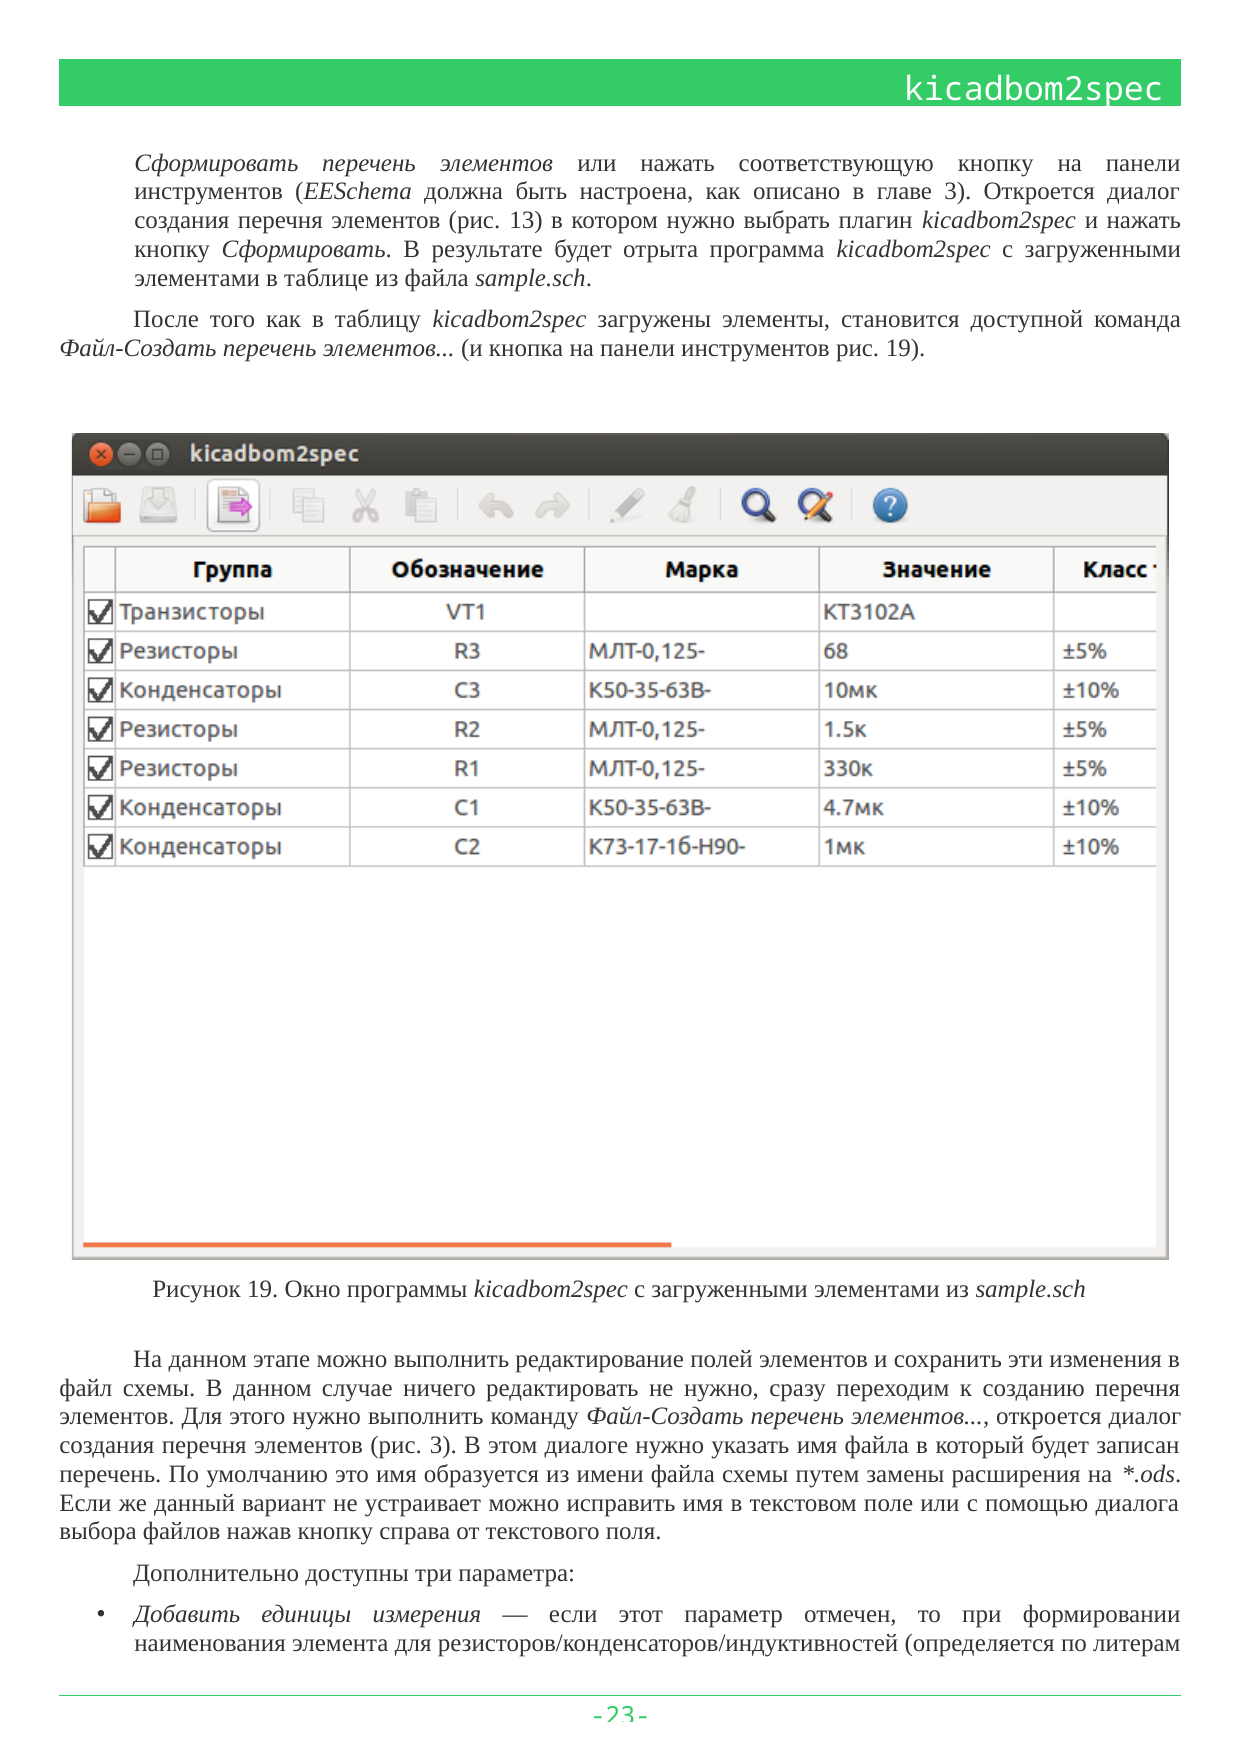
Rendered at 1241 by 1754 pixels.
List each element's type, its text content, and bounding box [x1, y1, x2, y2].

text На данном этапе можно выполнить редактирование полей элементов и сохранить эти изменения в файл схемы. В данном случае ничего редактировать не нужно, сразу переходим к созданию перечня элементов. Для этого нужно выполнить команду Файл-Создать перечень элементов..., откроется диалог создания перечня элементов (рис. 3). В этом диалоге нужно указать имя файла в который будет записан перечень. По умолчанию это имя образуется из имени файла схемы путем замены расширения на *.ods. Если же данный вариант не устраивает можно исправить имя в текстовом поле или с помощью диалога выбора файлов нажав кнопку справа от текстового поля. [59, 1344, 1181, 1545]
picture [71, 433, 1169, 1260]
text Дополнительно доступны три параметра: [59, 1558, 1181, 1586]
list Добавить единицы измерения — если этот параметр отмечен, то при формировании наименования элемента для резисторов/конденсаторов/индуктивностей (определяется по литерам [97, 1599, 1181, 1656]
list Сформировать перечень элементов или нажать соответствующую кнопку на панели инструментов (EESchema должна быть настроена, как описано в главе 3). Откроется диалог создания перечня элементов (рис. 13) в котором нужно выбрать плагин kicadbom2spec и нажать кнопку Сформировать. В результате будет отрыта программа kicadbom2spec с загруженными элементами в таблице из файла sample.sch. [97, 148, 1181, 291]
text Рисунок 19. Окно программы kicadbom2spec с загруженными элементами из sample.sch [72, 1260, 1168, 1303]
text После того как в таблицу kicadbom2spec загружены элементы, становится доступной команда Файл-Создать перечень элементов... (и кнопка на панели инструментов рис. 19). [59, 304, 1181, 361]
